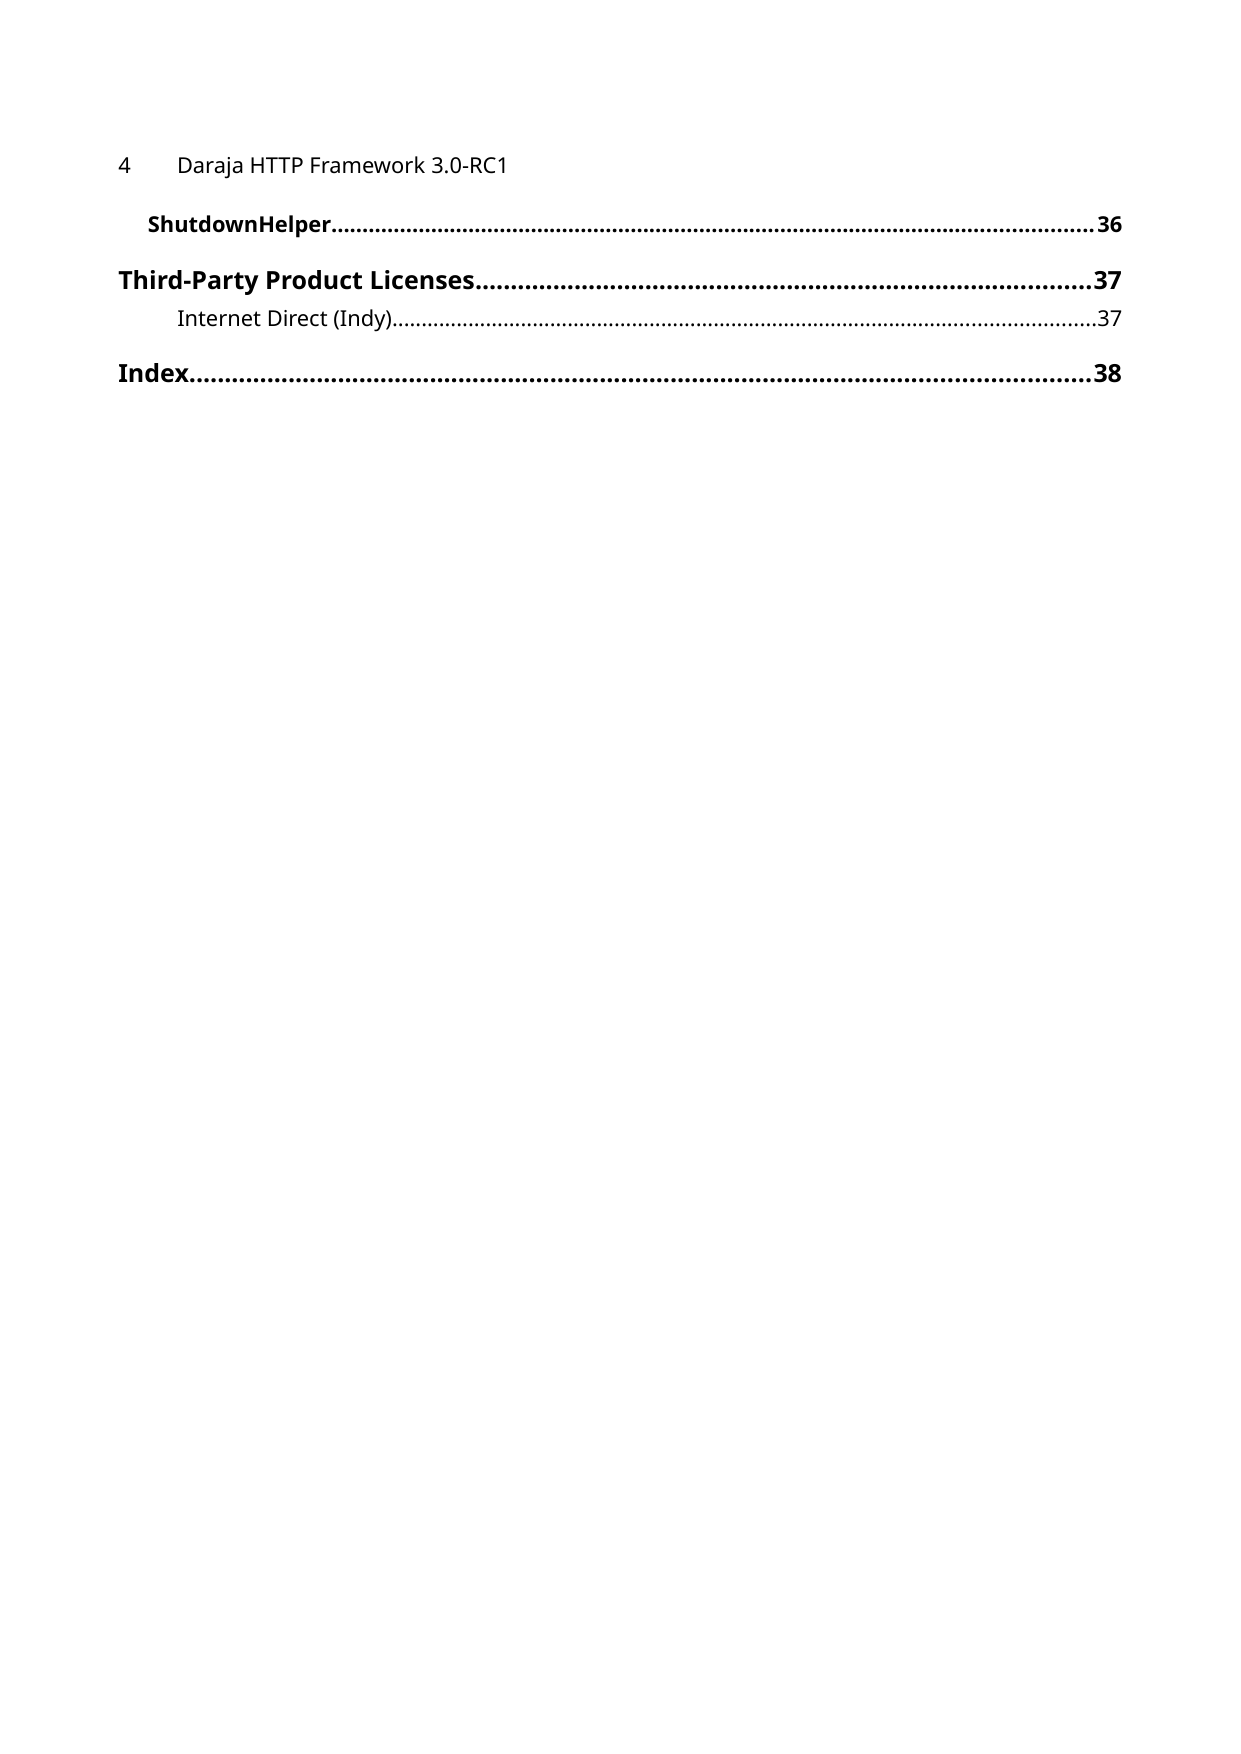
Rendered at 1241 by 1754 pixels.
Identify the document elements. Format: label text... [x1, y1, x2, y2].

text Third-Party Product Licenses 37 [118, 263, 1122, 297]
text Index 38 [118, 356, 1122, 390]
text Internet Direct (Indy) 37 [177, 303, 1122, 332]
text ShutdownHelper 36 [148, 209, 1122, 239]
